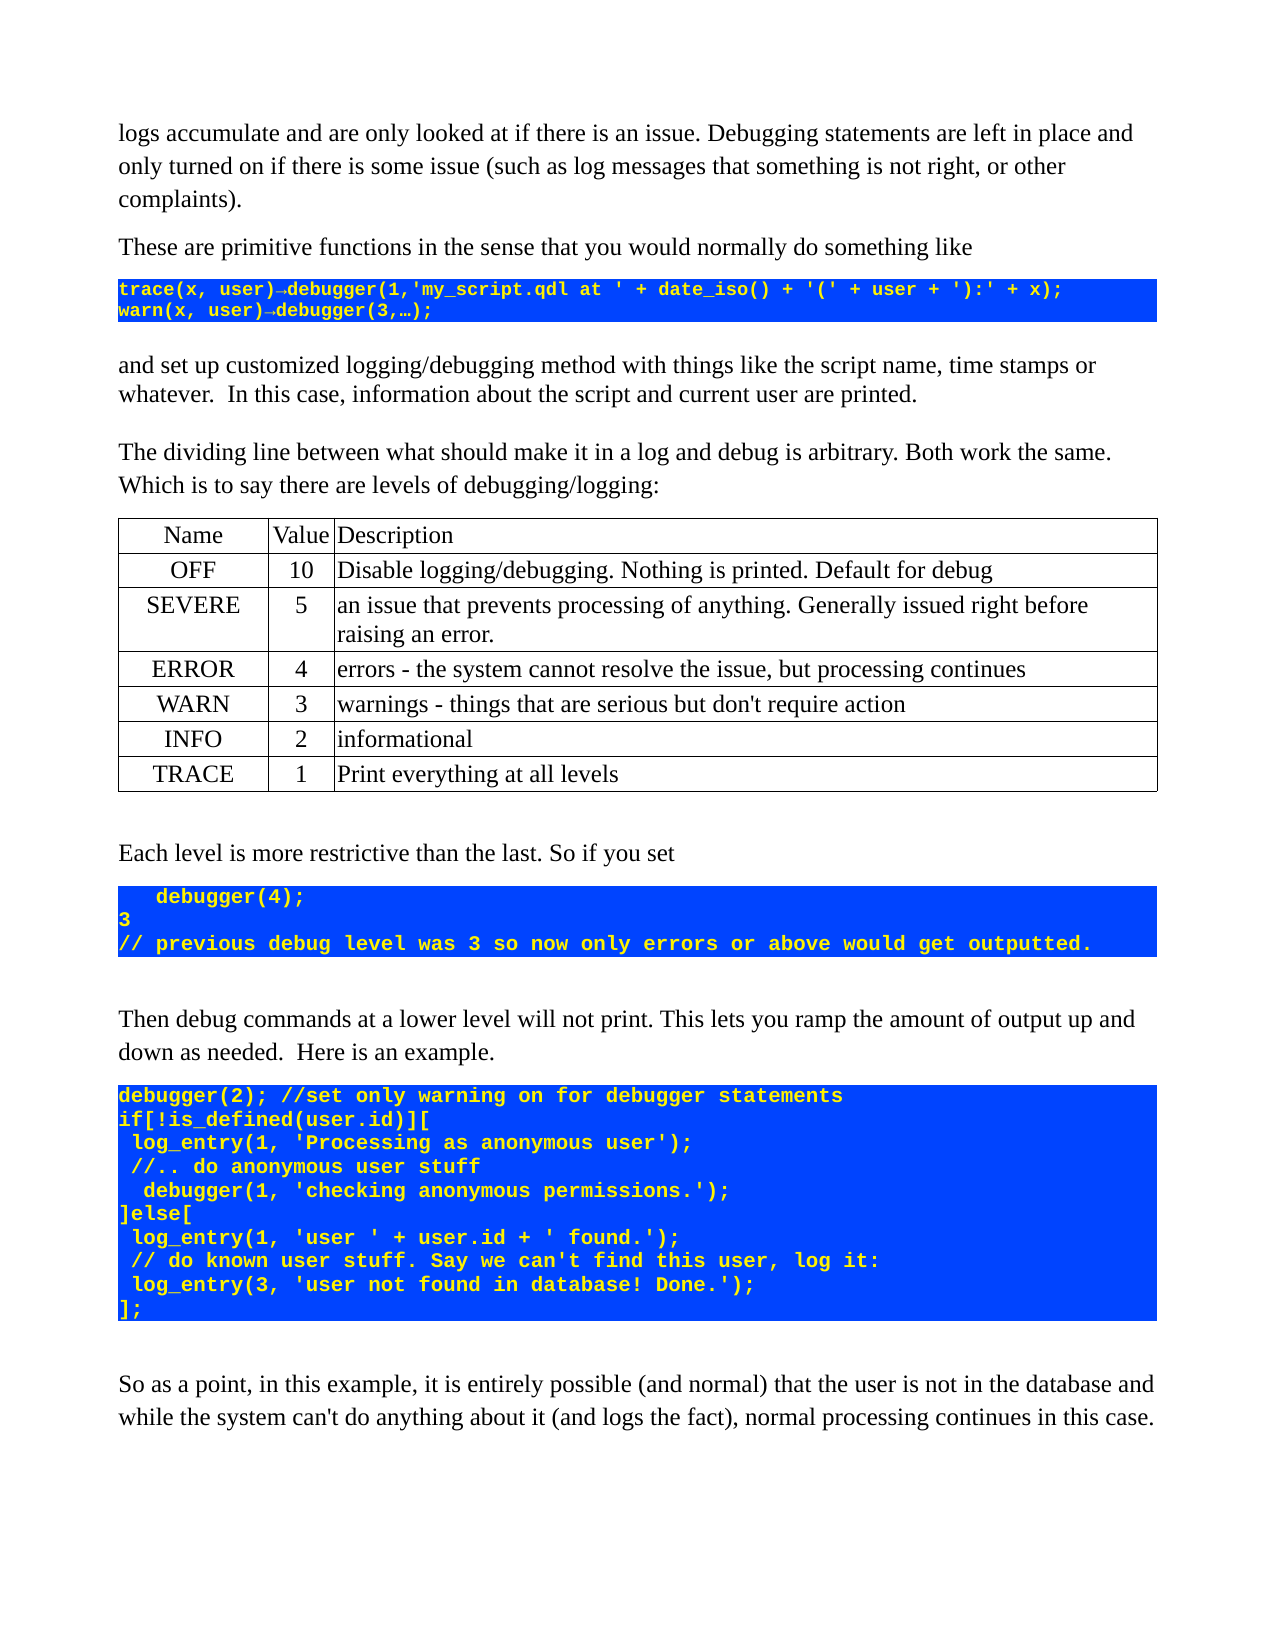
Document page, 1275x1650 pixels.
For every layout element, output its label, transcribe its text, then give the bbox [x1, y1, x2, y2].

table_cell TRACE [119, 757, 268, 791]
table_cell 10 [269, 554, 334, 587]
text ]else[ [118, 1203, 1157, 1227]
table_cell OFF [119, 554, 268, 587]
text 3 [118, 909, 1157, 933]
text // do known user stuff. Say we can't find this user, log it: [118, 1251, 1157, 1274]
text trace(x, user)→debugger(1,'my_script.qdl at ' + date_iso() + '(' + user + '):' + x); [118, 279, 1157, 301]
table_cell ERROR [119, 652, 268, 686]
text // previous debug level was 3 so now only errors or above would get outputted. [118, 933, 1157, 957]
text //.. do anonymous user stuff [118, 1156, 1157, 1179]
text ]; [118, 1298, 1157, 1321]
table_cell SEVERE [119, 588, 268, 651]
text Then debug commands at a lower level will not print. This lets you ramp the amount of output up and down as needed. Here is an example. [118, 1004, 1157, 1066]
table_cell errors - the system cannot resolve the issue, but processing continues [335, 652, 1157, 686]
table_header Value [269, 519, 334, 552]
table_cell WARN [119, 687, 268, 721]
table_cell informational [335, 722, 1157, 756]
table_cell INFO [119, 722, 268, 756]
text log_entry(1, 'user ' + user.id + ' found.'); [118, 1227, 1157, 1251]
table_header Description [335, 519, 1157, 552]
text debugger(4); [118, 886, 1157, 909]
text So as a point, in this example, it is entirely possible (and normal) that the user is not in the database and while the system can't do anything about it (and logs the fact), normal processing continues in this case. [118, 1369, 1157, 1431]
text and set up customized logging/debugging method with things like the script name, time stamps or whatever. In this case, information about the script and current user are printed. [118, 351, 1157, 408]
text log_entry(1, 'Processing as anonymous user'); [118, 1132, 1157, 1156]
text debugger(2); //set only warning on for debugger statements [118, 1085, 1157, 1109]
text warn(x, user)→debugger(3,…); [118, 301, 1157, 322]
table_cell 5 [269, 588, 334, 651]
table_cell 4 [269, 652, 334, 686]
table_cell 2 [269, 722, 334, 756]
table_cell an issue that prevents processing of anything. Generally issued right before raising an error. [335, 588, 1157, 651]
text logs accumulate and are only looked at if there is an issue. Debugging statements are left in place and only turned on if there is some issue (such as log messages that something is not right, or other complaints). [118, 118, 1157, 213]
table_cell Disable logging/debugging. Nothing is printed. Default for debug [335, 554, 1157, 587]
text The dividing line between what should make it in a log and debug is arbitrary. Both work the same. Which is to say there are levels of debugging/logging: [118, 437, 1157, 499]
text debugger(1, 'checking anonymous permissions.'); [118, 1179, 1157, 1203]
text log_entry(3, 'user not found in database! Done.'); [118, 1274, 1157, 1298]
table_header Name [119, 519, 268, 552]
table_cell 1 [269, 757, 334, 791]
table_cell 3 [269, 687, 334, 721]
text if[!is_defined(user.id)][ [118, 1109, 1157, 1132]
text These are primitive functions in the sense that you would normally do something like [118, 232, 1157, 261]
table_cell warnings - things that are serious but don't require action [335, 687, 1157, 721]
text Each level is more restrictive than the last. So if you set [118, 838, 1157, 867]
table_cell Print everything at all levels [335, 757, 1157, 791]
